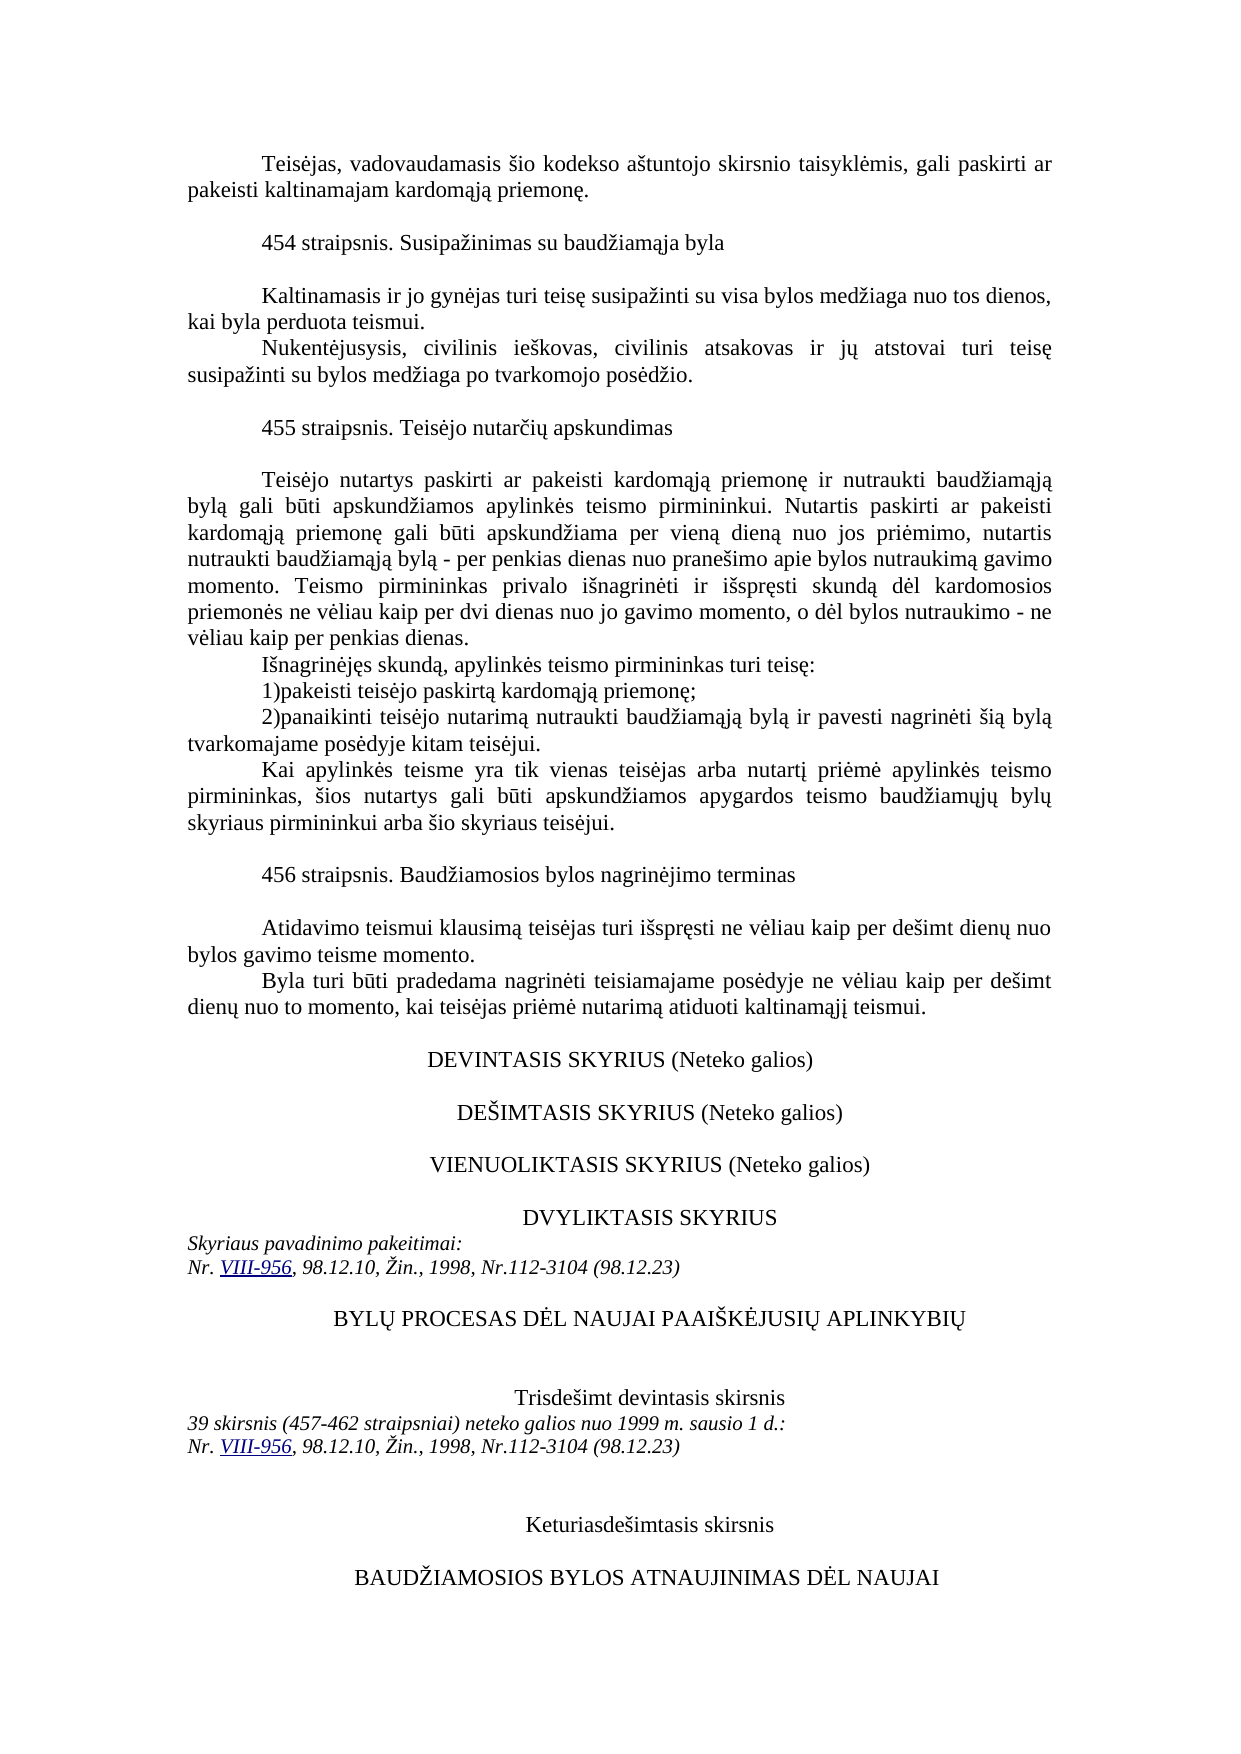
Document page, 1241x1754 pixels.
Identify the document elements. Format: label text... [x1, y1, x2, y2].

text Išnagrinėjęs skundą, apylinkės teismo pirmininkas turi teisę: [187, 651, 1053, 677]
text Kai apylinkės teisme yra tik vienas teisėjas arba nutartį priėmė apylinkės teismo pirmininkas, šios nutartys gali būti apskundžiamos apygardos teismo baudžiamųjų bylų skyriaus pirmininkui arba šio skyriaus teisėjui. [187, 756, 1053, 835]
text 39 skirsnis (457-462 straipsniai) neteko galios nuo 1999 m. sausio 1 d.: [187, 1410, 1053, 1434]
text Keturiasdešimtasis skirsnis [187, 1511, 1053, 1538]
text BAUDŽIAMOSIOS BYLOS ATNAUJINIMAS DĖL NAUJAI [187, 1564, 1053, 1590]
text Teisėjas, vadovaudamasis šio kodekso aštuntojo skirsnio taisyklėmis, gali paskirti ar pakeisti kaltinamajam kardomąją priemonę. [187, 150, 1053, 203]
text DEVINTASIS SKYRIUS (Neteko galios) [187, 1046, 1053, 1072]
text Nukentėjusysis, civilinis ieškovas, civilinis atsakovas ir jų atstovai turi teisę susipažinti su bylos medžiaga po tvarkomojo posėdžio. [187, 334, 1053, 387]
text 456 straipsnis. Baudžiamosios bylos nagrinėjimo terminas [187, 862, 1053, 888]
text Skyriaus pavadinimo pakeitimai: [187, 1231, 1053, 1254]
text 454 straipsnis. Susipažinimas su baudžiamąja byla [205, 229, 1053, 255]
text Nr. VIII-956, 98.12.10, Žin., 1998, Nr.112-3104 (98.12.23) [187, 1434, 1053, 1458]
text 2)panaikinti teisėjo nutarimą nutraukti baudžiamąją bylą ir pavesti nagrinėti šią bylą tvarkomajame posėdyje kitam teisėjui. [187, 703, 1053, 756]
text Atidavimo teismui klausimą teisėjas turi išspręsti ne vėliau kaip per dešimt dienų nuo bylos gavimo teisme momento. [187, 914, 1053, 967]
text BYLŲ PROCESAS DĖL NAUJAI PAAIŠKĖJUSIŲ APLINKYBIŲ [187, 1305, 1053, 1331]
text Kaltinamasis ir jo gynėjas turi teisę susipažinti su visa bylos medžiaga nuo tos dienos, kai byla perduota teismui. [187, 282, 1053, 334]
text VIENUOLIKTASIS SKYRIUS (Neteko galios) [187, 1151, 1053, 1178]
text DEŠIMTASIS SKYRIUS (Neteko galios) [187, 1099, 1053, 1125]
text Teisėjo nutartys paskirti ar pakeisti kardomąją priemonę ir nutraukti baudžiamąją bylą gali būti apskundžiamos apylinkės teismo pirmininkui. Nutartis paskirti ar pakeisti kardomąją priemonę gali būti apskundžiama per vieną dieną nuo jos priėmimo, nutartis nutraukti baudžiamąją bylą - per penkias dienas nuo pranešimo apie bylos nutraukimą gavimo momento. Teismo pirmininkas privalo išnagrinėti ir išspręsti skundą dėl kardomosios priemonės ne vėliau kaip per dvi dienas nuo jo gavimo momento, o dėl bylos nutraukimo - ne vėliau kaip per penkias dienas. [187, 466, 1053, 651]
text DVYLIKTASIS SKYRIUS [187, 1204, 1053, 1231]
text Nr. VIII-956, 98.12.10, Žin., 1998, Nr.112-3104 (98.12.23) [187, 1254, 1053, 1279]
text 1)pakeisti teisėjo paskirtą kardomąją priemonę; [187, 677, 1053, 703]
text Byla turi būti pradedama nagrinėti teisiamajame posėdyje ne vėliau kaip per dešimt dienų nuo to momento, kai teisėjas priėmė nutarimą atiduoti kaltinamąjį teismui. [187, 967, 1053, 1020]
text 455 straipsnis. Teisėjo nutarčių apskundimas [187, 413, 1053, 440]
text Trisdešimt devintasis skirsnis [187, 1384, 1053, 1410]
